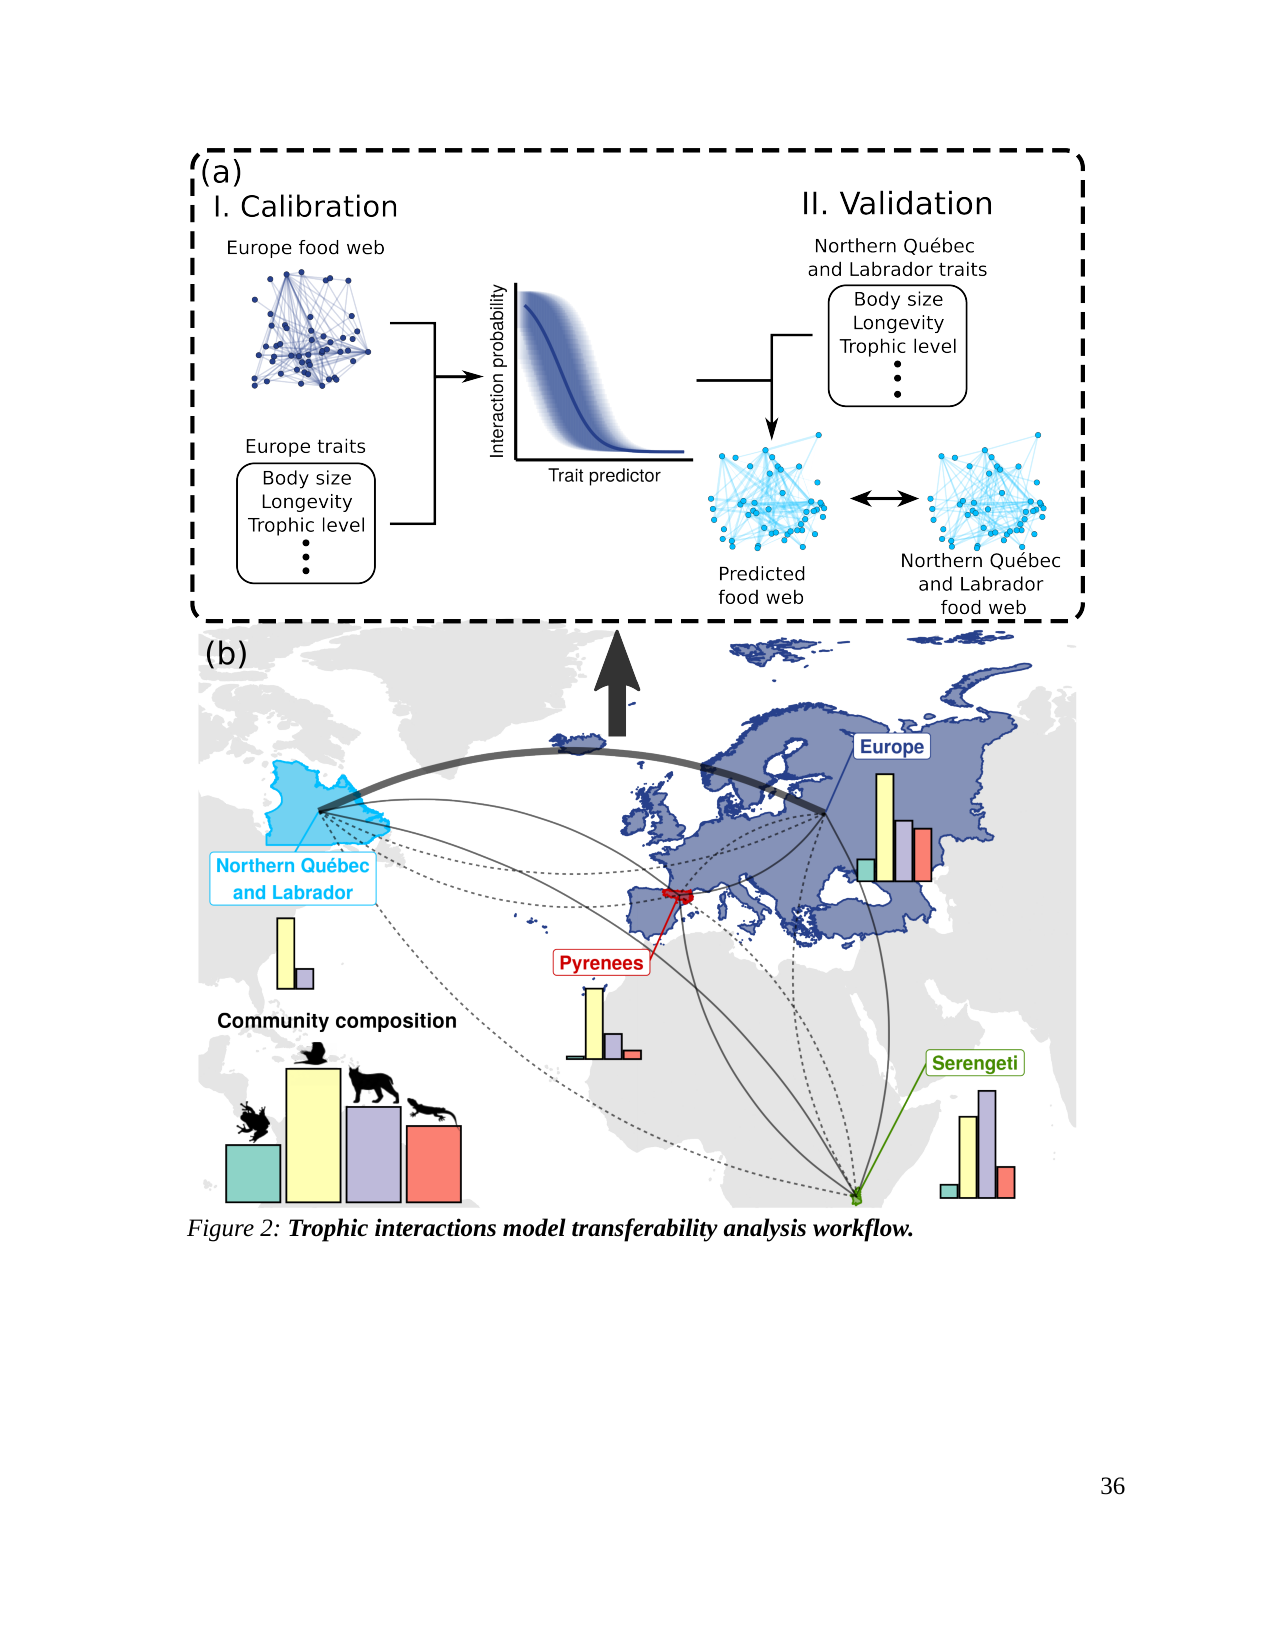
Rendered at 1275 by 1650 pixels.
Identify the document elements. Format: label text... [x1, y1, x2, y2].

text Figure 2: Trophic interactions model transferability analysis workflow. [187, 1213, 1088, 1241]
picture [190, 148, 1085, 1213]
